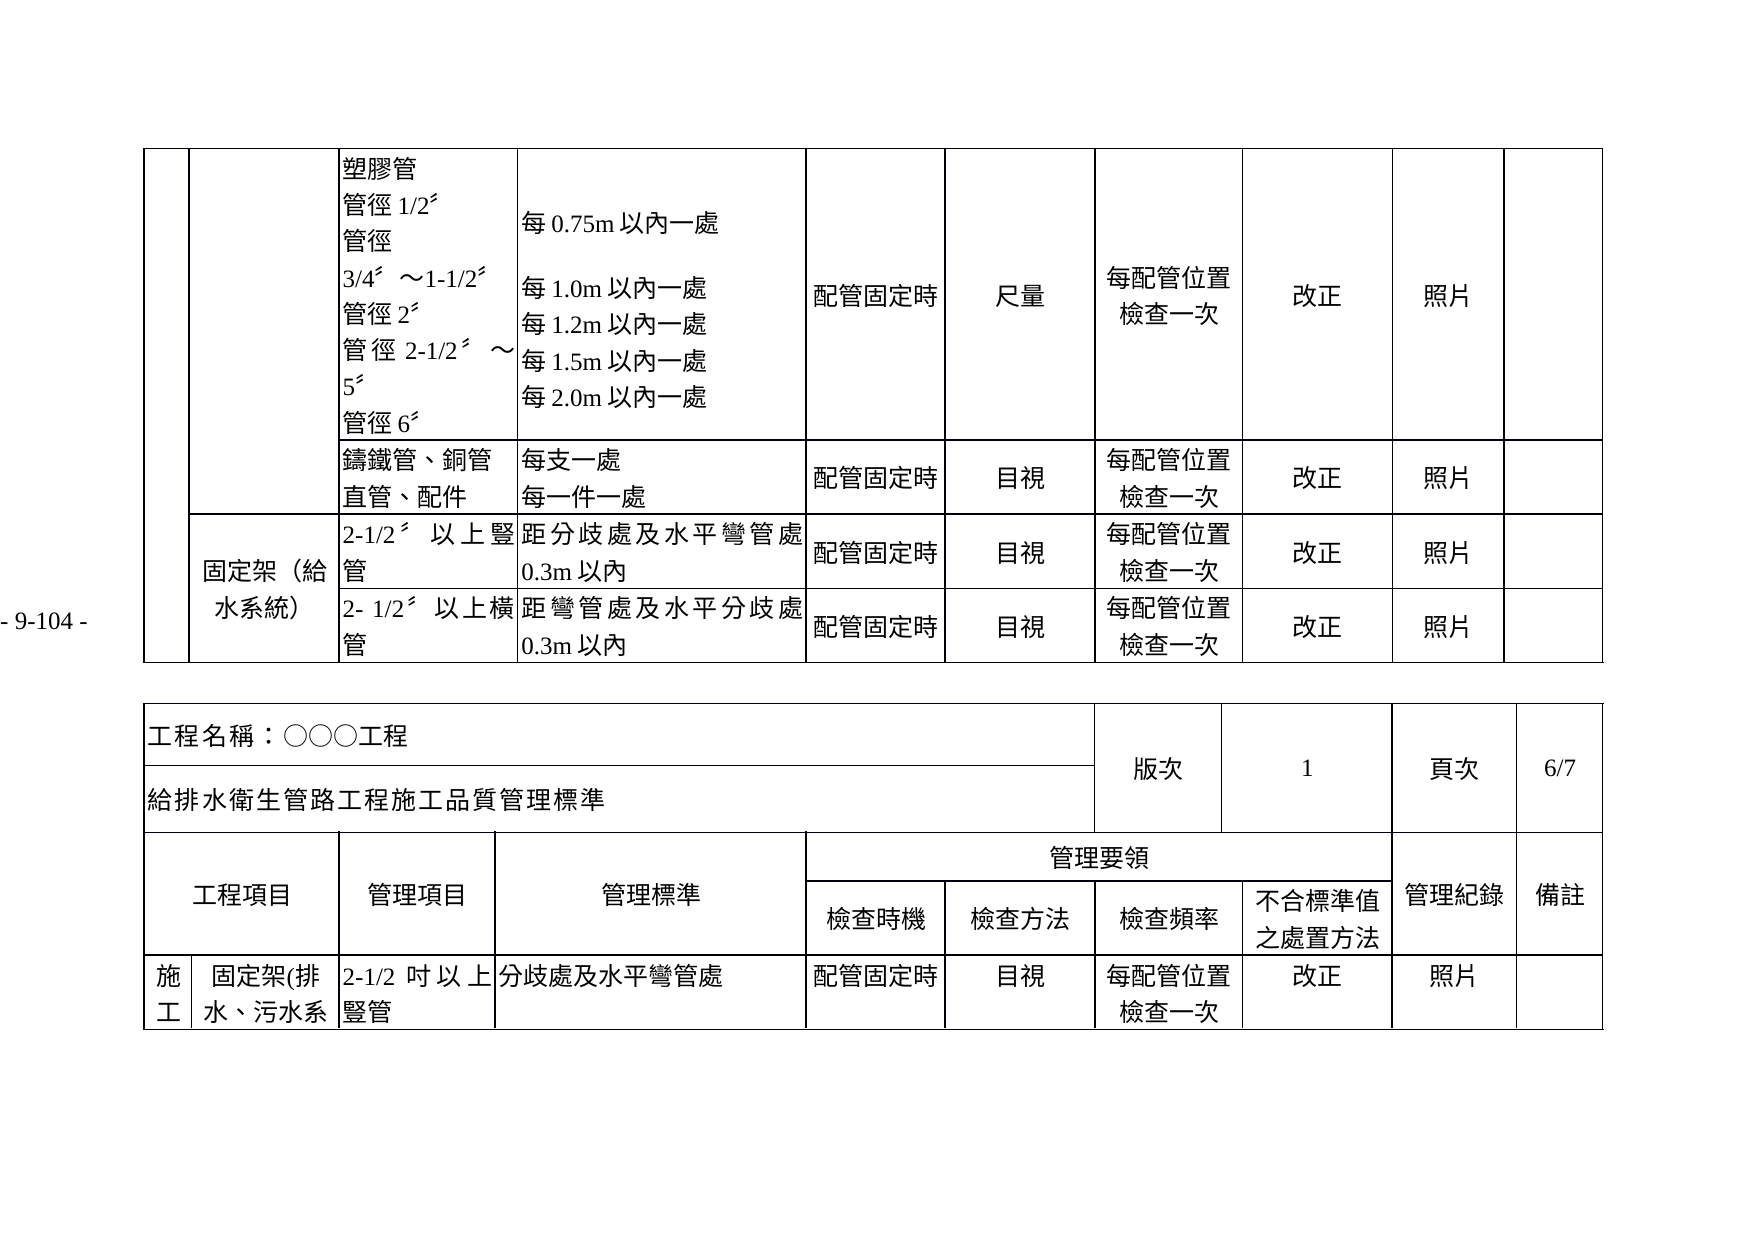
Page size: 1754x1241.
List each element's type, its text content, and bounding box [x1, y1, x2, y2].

table_cell 照片 [1393, 149, 1503, 439]
table_header 版次 [1095, 704, 1221, 831]
table_cell 每配管位置檢查一次 [1096, 515, 1242, 587]
table_cell 距彎管處及水平分歧處0.3m以內 [518, 589, 805, 661]
table_cell 施工 [145, 956, 191, 1028]
table_cell [1505, 515, 1602, 587]
table_cell 距分歧處及水平彎管處0.3m以內 [518, 515, 805, 587]
table_header 6/7 [1517, 704, 1602, 831]
table_cell [190, 149, 338, 513]
table_cell 2- 1/2〞以上橫管 [340, 589, 517, 661]
table_cell 配管固定時 [807, 589, 944, 661]
table_cell 每配管位置檢查一次 [1096, 956, 1242, 1028]
table_cell 每配管位置檢查一次 [1096, 149, 1242, 439]
table_cell 鑄鐵管、銅管 直管、配件 [340, 441, 517, 513]
table_cell 備註 [1517, 833, 1602, 954]
table_cell 每配管位置檢查一次 [1096, 589, 1242, 661]
table_cell 分歧處及水平彎管處 [496, 956, 805, 1028]
table_cell 照片 [1393, 956, 1516, 1028]
table_cell 改正 [1243, 956, 1391, 1028]
table_cell 配管固定時 [807, 515, 944, 587]
table_cell 檢查方法 [946, 882, 1094, 954]
table_cell 改正 [1243, 149, 1392, 439]
table_cell 每配管位置檢查一次 [1096, 441, 1242, 513]
table_cell 2-1/2吋以上豎管 [340, 956, 494, 1028]
table_cell 不合標準值 之處置方法 [1243, 882, 1391, 954]
table_cell 目視 [946, 441, 1094, 513]
table_cell 管理項目 [340, 833, 494, 954]
table_cell 固定架（給水系統） [190, 515, 338, 661]
table_cell 配管固定時 [807, 441, 944, 513]
table_cell 2-1/2〞以上豎管 [340, 515, 517, 587]
table_cell 檢查時機 [807, 882, 944, 954]
table_cell 目視 [946, 515, 1094, 587]
table_cell 配管固定時 [807, 956, 944, 1028]
table_cell [1505, 589, 1602, 661]
table_cell 配管固定時 [807, 149, 944, 439]
table_cell 改正 [1243, 589, 1392, 661]
table_cell [145, 149, 188, 661]
table_cell 照片 [1393, 515, 1503, 587]
table_cell 照片 [1393, 441, 1503, 513]
table_cell [1505, 441, 1602, 513]
table_cell 工程項目 [145, 833, 338, 954]
table_cell 給排水衛生管路工程施工品質管理標準 [145, 766, 1094, 831]
table_cell 管理紀錄 [1393, 833, 1516, 954]
table_cell 目視 [946, 589, 1094, 661]
table_cell 管理標準 [496, 833, 805, 954]
table_cell 檢查頻率 [1096, 882, 1242, 954]
table_cell 目視 [946, 956, 1094, 1028]
table_cell 改正 [1243, 441, 1392, 513]
table_header 頁次 [1393, 704, 1516, 831]
table_cell 尺量 [946, 149, 1094, 439]
table_cell 改正 [1243, 515, 1392, 587]
table_cell 每0.75m以內一處 每1.0m以內一處 每1.2m以內一處 每1.5m以內一處 每2.0m以內一處 [518, 149, 805, 439]
table_header 1 [1222, 704, 1391, 831]
table_cell 固定架(排水、污水系 [192, 956, 338, 1028]
table_cell 管理要領 [807, 833, 1391, 880]
table_cell [1505, 149, 1602, 439]
table_cell 照片 [1393, 589, 1503, 661]
table_cell [1517, 956, 1602, 1028]
table_cell 塑膠管 管徑1/2〞 管徑 3/4〞～1-1/2〞 管徑2〞 管徑2-1/2〞～5〞 管徑6〞 [340, 149, 517, 439]
table_cell 每支一處 每一件一處 [518, 441, 805, 513]
table_header 工程名稱：○○○工程 [145, 704, 1094, 764]
